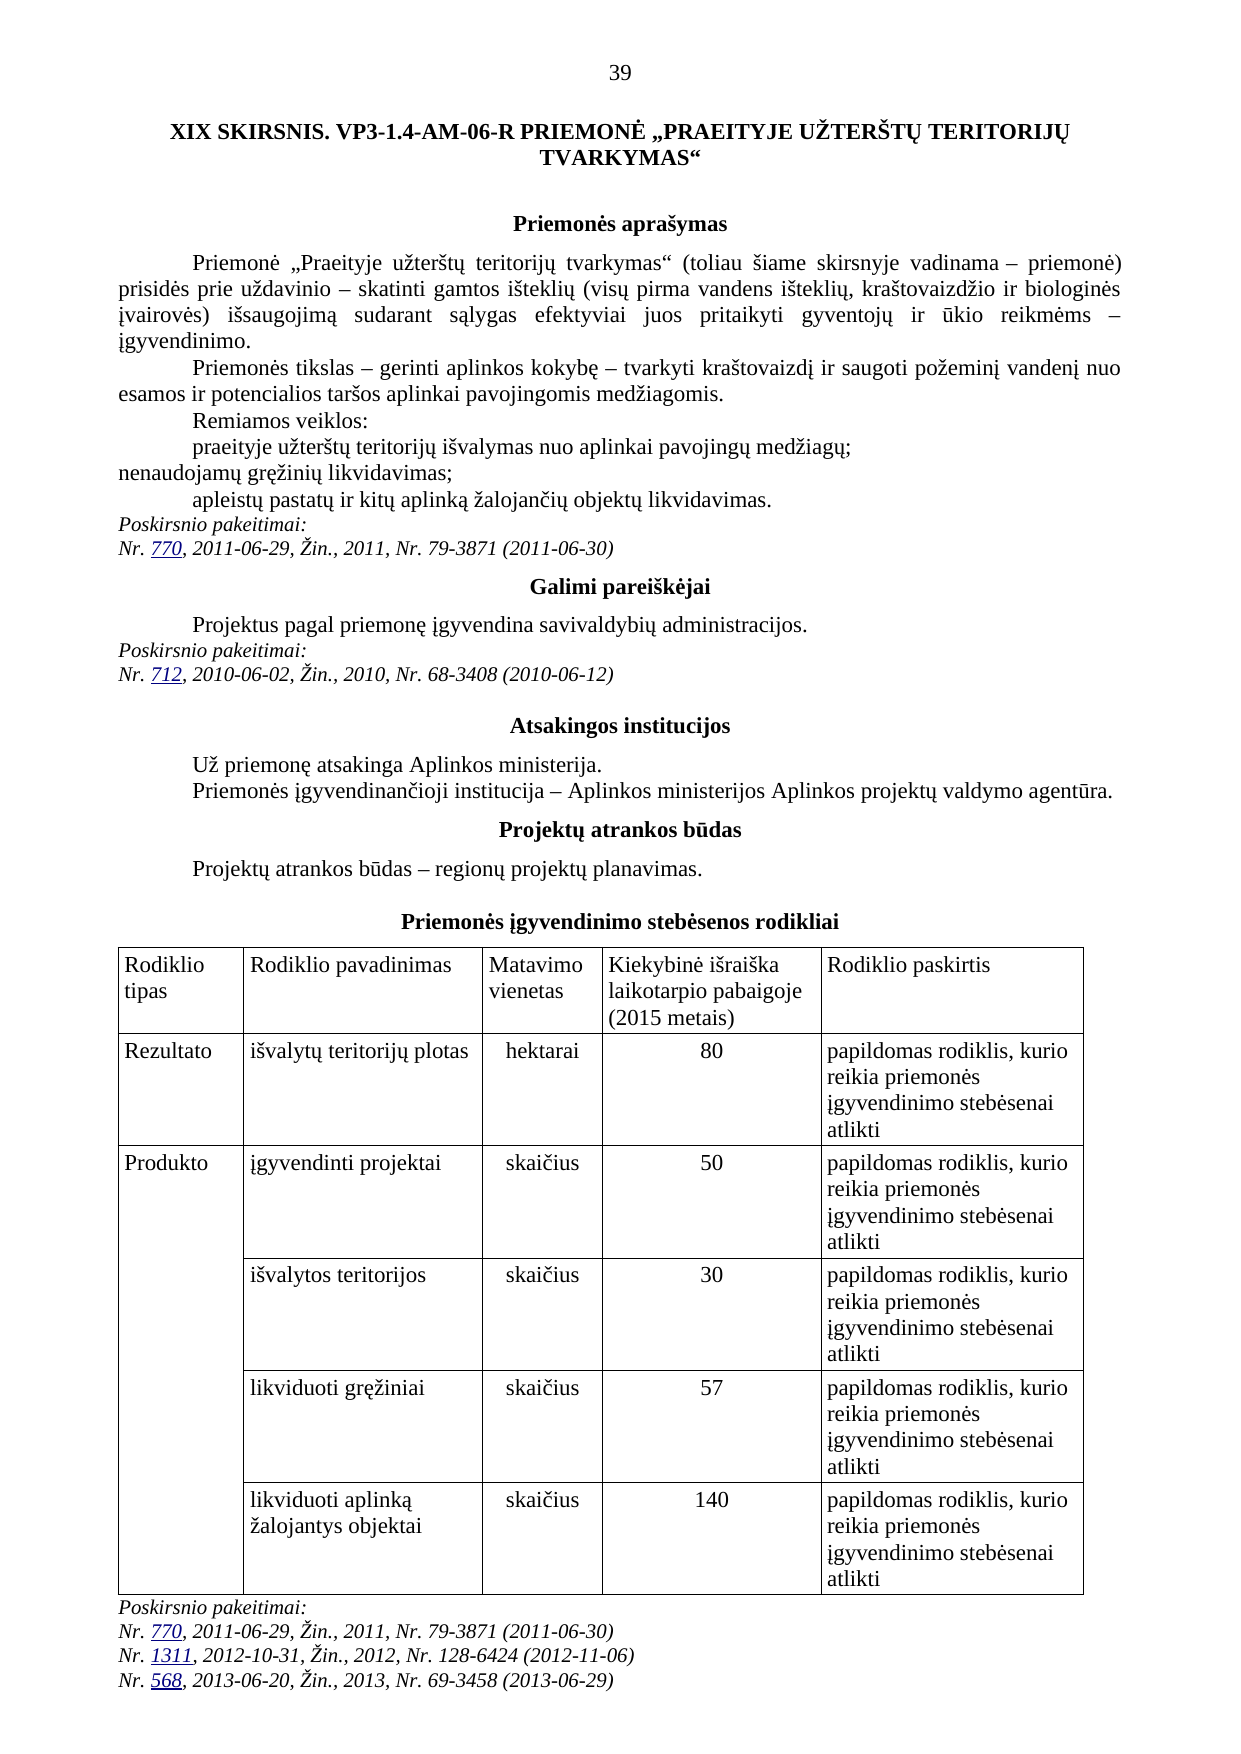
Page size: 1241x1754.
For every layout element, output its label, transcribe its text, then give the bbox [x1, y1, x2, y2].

table_header Matavimo vienetas [483, 948, 602, 1033]
text apleistų pastatų ir kitų aplinką žalojančių objektų likvidavimas. [118, 486, 1122, 512]
text Priemonės tikslas – gerinti aplinkos kokybę – tvarkyti kraštovaizdį ir saugoti požeminį vandenį nuo esamos ir potencialios taršos aplinkai pavojingomis medžiagomis. [118, 354, 1122, 407]
text Nr. 770, 2011-06-29, Žin., 2011, Nr. 79-3871 (2011-06-30) [118, 1619, 1122, 1643]
table_cell papildomas rodiklis, kurio reikia prie­monės įgyvendinimo stebėsenai atlikti [822, 1371, 1083, 1482]
table_header Kiekybinė išraiška laikotarpio pabaigoje (2015 metais) [603, 948, 821, 1033]
table_header Rodiklio pavadinimas [244, 948, 482, 1033]
text XIX SKIRSNIS. VP3-1.4-AM-06-R PRIEMONĖ „PRAEITYJE UŽTERŠTŲ TERITORIJŲ TVARKYMAS“ [118, 118, 1122, 171]
table_cell papildomas rodiklis, kurio reikia prie­monės įgyvendinimo stebėsenai atlikti [822, 1259, 1083, 1370]
table_cell likviduoti aplinką žalojantys objektai [244, 1483, 482, 1594]
table_cell papildomas rodiklis, kurio reikia prie­monės įgyvendinimo stebėsenai atlikti [822, 1146, 1083, 1257]
text Priemonė „Praeityje užterštų teritorijų tvarkymas“ (toliau šiame skirsnyje vadinama – priemonė) prisidės prie uždavinio – skatinti gamtos išteklių (visų pirma vandens išteklių, kraštovaizdžio ir biologinės įvairovės) išsaugojimą sudarant sąlygas efektyviai juos pritaikyti gyventojų ir ūkio reikmėms – įgyvendinimo. [118, 248, 1122, 354]
text Remiamos veiklos: [118, 407, 1122, 433]
table_cell įgyvendinti projektai [244, 1146, 482, 1257]
table_cell skaičius [483, 1483, 602, 1594]
text Priemonės aprašymas [118, 210, 1122, 236]
table_cell Rezultato [119, 1034, 243, 1145]
table_cell skaičius [483, 1146, 602, 1257]
text Projektų atrankos būdas – regionų projektų planavimas. [118, 855, 1122, 882]
table_cell skaičius [483, 1259, 602, 1370]
table_cell 80 [603, 1034, 821, 1145]
text Nr. 568, 2013-06-20, Žin., 2013, Nr. 69-3458 (2013-06-29) [118, 1667, 1122, 1692]
text Nr. 770, 2011-06-29, Žin., 2011, Nr. 79-3871 (2011-06-30) [118, 536, 1122, 560]
text nenaudojamų gręžinių likvidavimas; [118, 459, 1122, 486]
table_cell 57 [603, 1371, 821, 1482]
text Atsakingos institucijos [118, 712, 1122, 739]
table_cell likviduoti gręžiniai [244, 1371, 482, 1482]
table_cell Produkto [119, 1146, 243, 1594]
text Poskirsnio pakeitimai: [118, 1595, 1122, 1619]
table_cell papildomas rodiklis, kurio reikia prie­monės įgyvendinimo stebėsenai atlikti [822, 1483, 1083, 1594]
table_cell 30 [603, 1259, 821, 1370]
text Nr. 712, 2010-06-02, Žin., 2010, Nr. 68-3408 (2010-06-12) [118, 662, 1122, 686]
text praeityje užterštų teritorijų išvalymas nuo aplinkai pavojingų medžiagų; [118, 433, 1122, 459]
text Poskirsnio pakeitimai: [118, 512, 1122, 536]
table_cell skaičius [483, 1371, 602, 1482]
text Už priemonę atsakinga Aplinkos ministerija. [118, 751, 1122, 778]
text Priemonės įgyvendinimo stebėsenos rodikliai [118, 908, 1122, 934]
text Galimi pareiškėjai [118, 573, 1122, 599]
table_cell 140 [603, 1483, 821, 1594]
table_cell 50 [603, 1146, 821, 1257]
text Projektų atrankos būdas [118, 816, 1122, 843]
text Nr. 1311, 2012-10-31, Žin., 2012, Nr. 128-6424 (2012-11-06) [118, 1643, 1122, 1667]
table_cell hektarai [483, 1034, 602, 1145]
table_cell išvalytos teritorijos [244, 1259, 482, 1370]
text Poskirsnio pakeitimai: [118, 638, 1122, 662]
text Projektus pagal priemonę įgyvendina savivaldybių administracijos. [118, 612, 1122, 638]
table_header Rodiklio tipas [119, 948, 243, 1033]
text Priemonės įgyvendinančioji institucija – Aplinkos ministerijos Aplinkos projektų valdymo agentūra. [118, 778, 1122, 804]
table_cell išvalytų teri­to­rijų plotas [244, 1034, 482, 1145]
table_cell papildomas rodiklis, kurio reikia prie­monės įgyvendinimo stebėsenai atlikti [822, 1034, 1083, 1145]
table_header Rodiklio paskirtis [822, 948, 1083, 1033]
